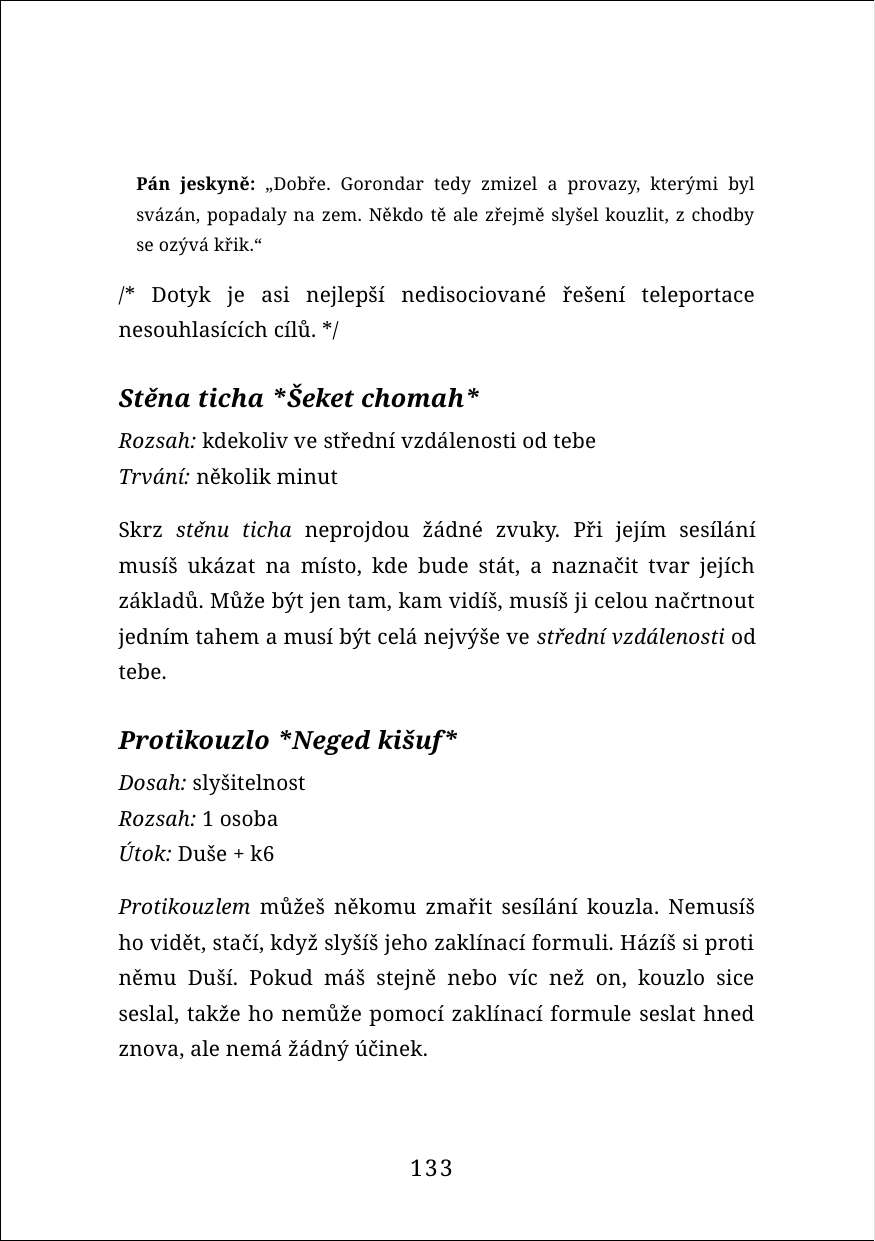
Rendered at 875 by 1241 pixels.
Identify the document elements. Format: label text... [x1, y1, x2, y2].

subtitle Protikouzlo *Neged kišuf* [118, 722, 756, 756]
text Rozsah: kdekoliv ve střední vzdálenosti od tebe Trvání: několik minut [118, 426, 756, 490]
text Protikouzlem můžeš někomu zmařit sesílání kouzla. Nemusíš ho vidět, stačí, když slyšíš jeho zaklínací formuli. Házíš si proti němu Duší. Pokud máš stejně nebo víc než on, kouzlo sice seslal, takže ho nemůže pomocí zaklínací formule seslat hned znova, ale nemá žádný účinek. [118, 892, 756, 1063]
text Dosah: slyšitelnost Rozsah: 1 osoba Útok: Duše + k6 [118, 768, 756, 868]
text Pán jeskyně: „Dobře. Gorondar tedy zmizel a provazy, kterými byl svázán, popadaly na zem. Někdo tě ale zřejmě slyšel kouzlit, z chodby se ozývá křik.“ [136, 172, 756, 256]
text Skrz stěnu ticha neprojdou žádné zvuky. Při jejím sesílání musíš ukázat na místo, kde bude stát, a naznačit tvar jejích základů. Může být jen tam, kam vidíš, musíš ji celou načrtnout jedním tahem a musí být celá nejvýše ve střední vzdálenosti od tebe. [118, 515, 756, 686]
text /* Dotyk je asi nejlepší nedisociované řešení teleportace nesouhlasících cílů. */ [118, 280, 756, 344]
subtitle Stěna ticha *Šeket chomah* [118, 381, 756, 415]
